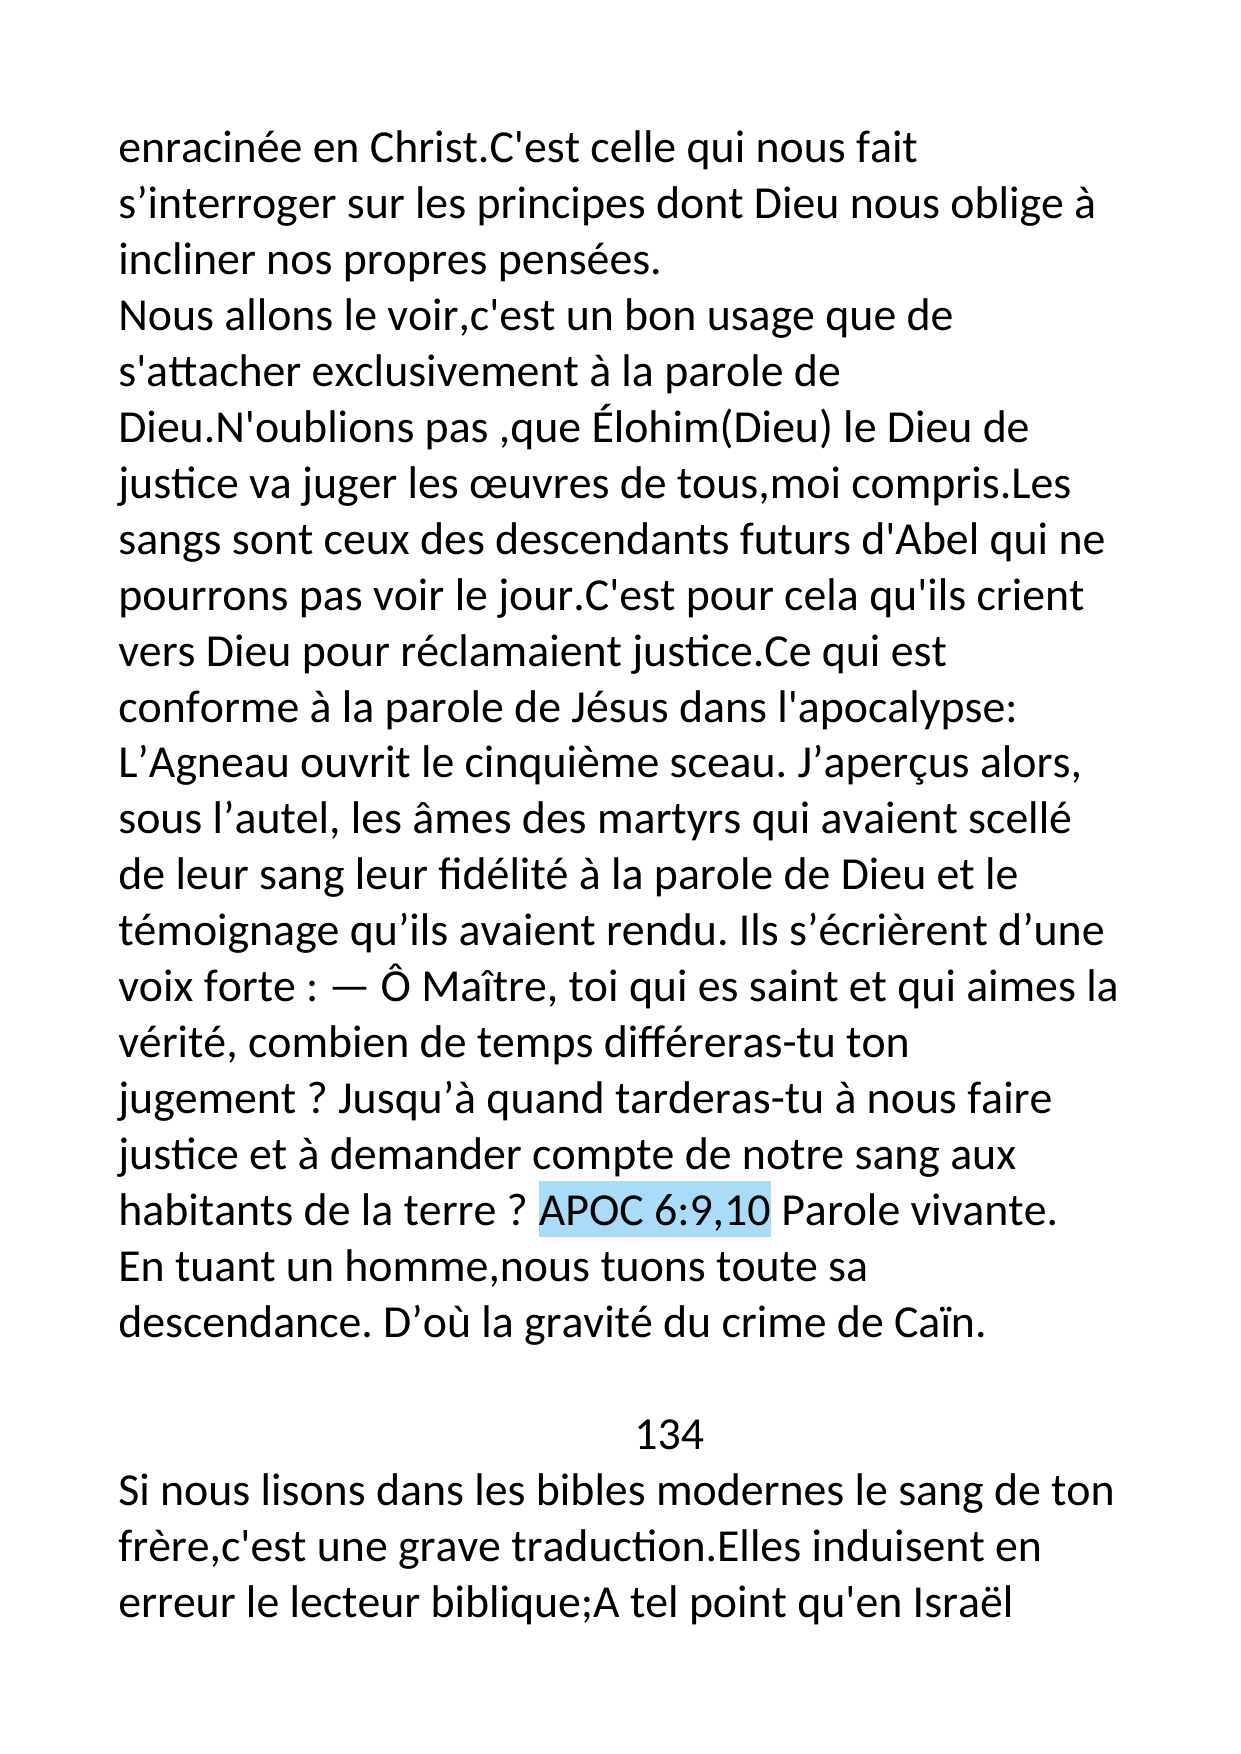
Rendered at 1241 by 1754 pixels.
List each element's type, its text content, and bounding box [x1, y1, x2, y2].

text enracinée en Christ.C'est celle qui nous fait s’interroger sur les principes dont Dieu nous oblige à incliner nos propres pensées. [118, 118, 1122, 286]
text 134 [118, 1405, 1122, 1461]
text Nous allons le voir,c'est un bon usage que de s'attacher exclusivement à la parole de Dieu.N'oublions pas ,que Élohim(Dieu) le Dieu de justice va juger les œuvres de tous,moi compris.Les [118, 286, 1122, 510]
text sangs sont ceux des descendants futurs d'Abel qui ne pourrons pas voir le jour.C'est pour cela qu'ils crient vers Dieu pour réclamaient justice.Ce qui est conforme à la parole de Jésus dans l'apocalypse: L’Agneau ouvrit le cinquième sceau. J’aperçus alors, sous l’autel, les âmes des martyrs qui avaient scellé de leur sang leur fidélité à la parole de Dieu et le témoignage qu’ils avaient rendu. Ils s’écrièrent d’une voix forte : — Ô Maître, toi qui es saint et qui aimes la vérité, combien de temps différeras-tu ton jugement ? Jusqu’à quand tarderas-tu à nous faire justice et à demander compte de notre sang aux habitants de la terre ? APOC 6:9,10 Parole vivante. [118, 510, 1122, 1237]
text En tuant un homme,nous tuons toute sa descendance. D’où la gravité du crime de Caïn. [118, 1237, 1122, 1349]
text Si nous lisons dans les bibles modernes le sang de ton frère,c'est une grave traduction.Elles induisent en erreur le lecteur biblique;A tel point qu'en Israël [118, 1461, 1122, 1628]
